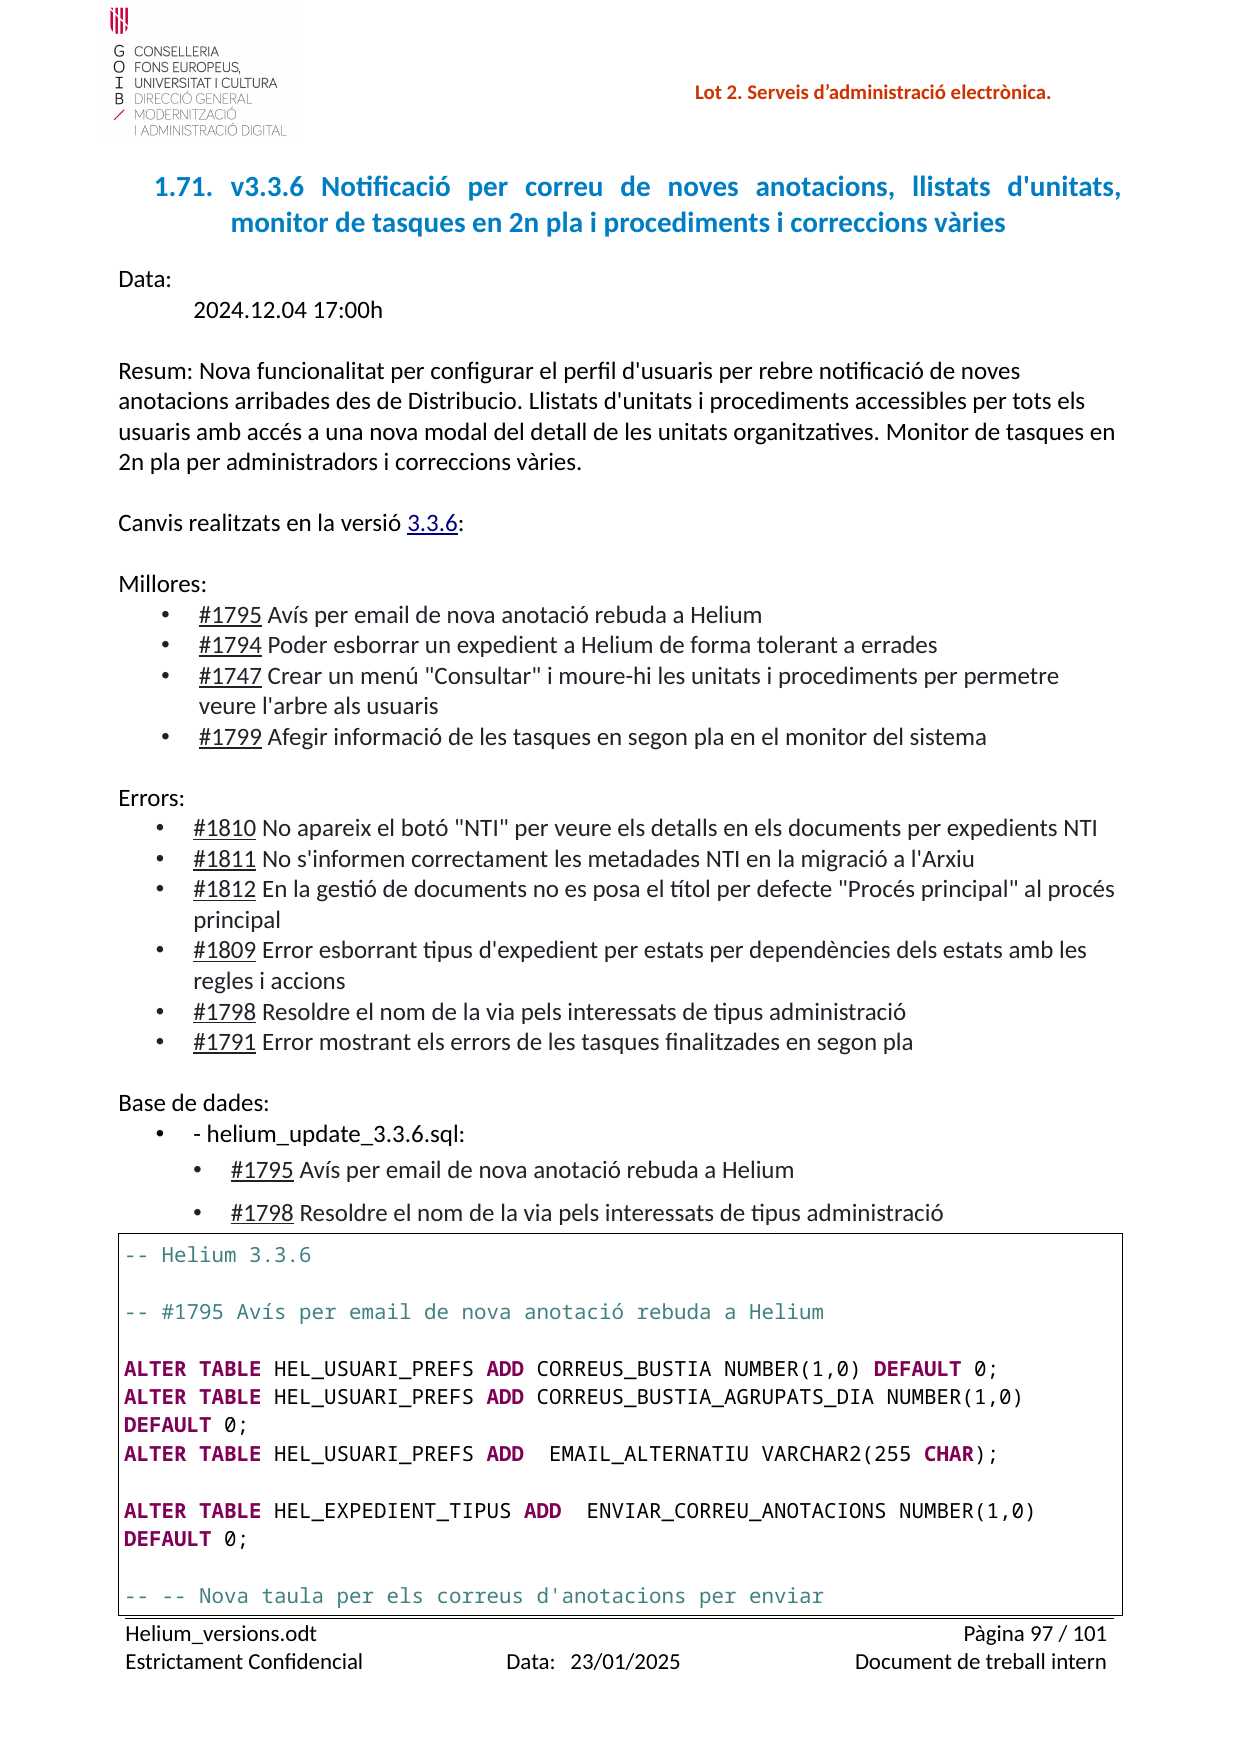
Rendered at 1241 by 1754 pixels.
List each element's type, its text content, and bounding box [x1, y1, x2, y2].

list #1809 Error esborrant tipus d'expedient per estats per dependències dels estats amb les regles i accions [156, 935, 1122, 996]
subtitle v3.3.6 Notificació per correu de noves anotacions, llistats d'unitats, monitor de tasques en 2n pla i procediments i correccions vàries [153, 168, 1122, 239]
list #1795 Avís per email de nova anotació rebuda a Helium [193, 1154, 1122, 1185]
text Resum: Nova funcionalitat per configurar el perfil d'usuaris per rebre notificació de noves anotacions arribades des de Distribucio. Llistats d'unitats i procediments accessibles per tots els usuaris amb accés a una nova modal del detall de les unitats organitzatives. Monitor de tasques en 2n pla per administradors i correccions vàries. [118, 355, 1122, 477]
picture [100, 0, 297, 144]
list #1798 Resoldre el nom de la via pels interessats de tipus administració [193, 1197, 1122, 1227]
list #1810 No apareix el botó "NTI" per veure els detalls en els documents per expedients NTI [156, 813, 1122, 843]
text Errors: [118, 782, 1122, 813]
list #1812 En la gestió de documents no es posa el títol per defecte "Procés principal" al procés principal [156, 874, 1122, 935]
list #1791 Error mostrant els errors de les tasques finalitzades en segon pla [156, 1026, 1122, 1057]
list #1811 No s'informen correctament les metadades NTI en la migració a l'Arxiu [156, 843, 1122, 874]
list #1799 Afegir informació de les tasques en segon pla en el monitor del sistema [161, 721, 1122, 752]
list #1795 Avís per email de nova anotació rebuda a Helium [161, 599, 1122, 629]
text Base de dades: [118, 1087, 1122, 1118]
text Millores: [118, 568, 1122, 599]
text Data: [118, 263, 1122, 294]
list #1747 Crear un menú "Consultar" i moure-hi les unitats i procediments per permetre veure l'arbre als usuaris [161, 660, 1122, 721]
list - helium_update_3.3.6.sql: [156, 1118, 1122, 1148]
text 2024.12.04 17:00h [118, 294, 1122, 324]
table_header -- Helium 3.3.6 -- #1795 Avís per email de nova anotació rebuda a Helium ALTER TABLE HEL_USUARI_PREFS ADD CORREUS_BUSTIA NUMBER(1,0) DEFAULT 0; ALTER TABLE HEL_USUARI_PREFS ADD CORREUS_BUSTIA_AGRUPATS_DIA NUMBER(1,0) DEFAULT 0; ALTER TABLE HEL_USUARI_PREFS ADD EMAIL_ALTERNATIU VARCHAR2(255 CHAR); ALTER TABLE HEL_EXPEDIENT_TIPUS ADD ENVIAR_CORREU_ANOTACIONS NUMBER(1,0) DEFAULT 0; -- -- Nova taula per els correus d'anotacions per enviar [119, 1234, 1122, 1615]
list #1798 Resoldre el nom de la via pels interessats de tipus administració [156, 996, 1122, 1026]
list #1794 Poder esborrar un expedient a Helium de forma tolerant a errades [161, 629, 1122, 660]
text Canvis realitzats en la versió 3.3.6: [118, 507, 1122, 538]
